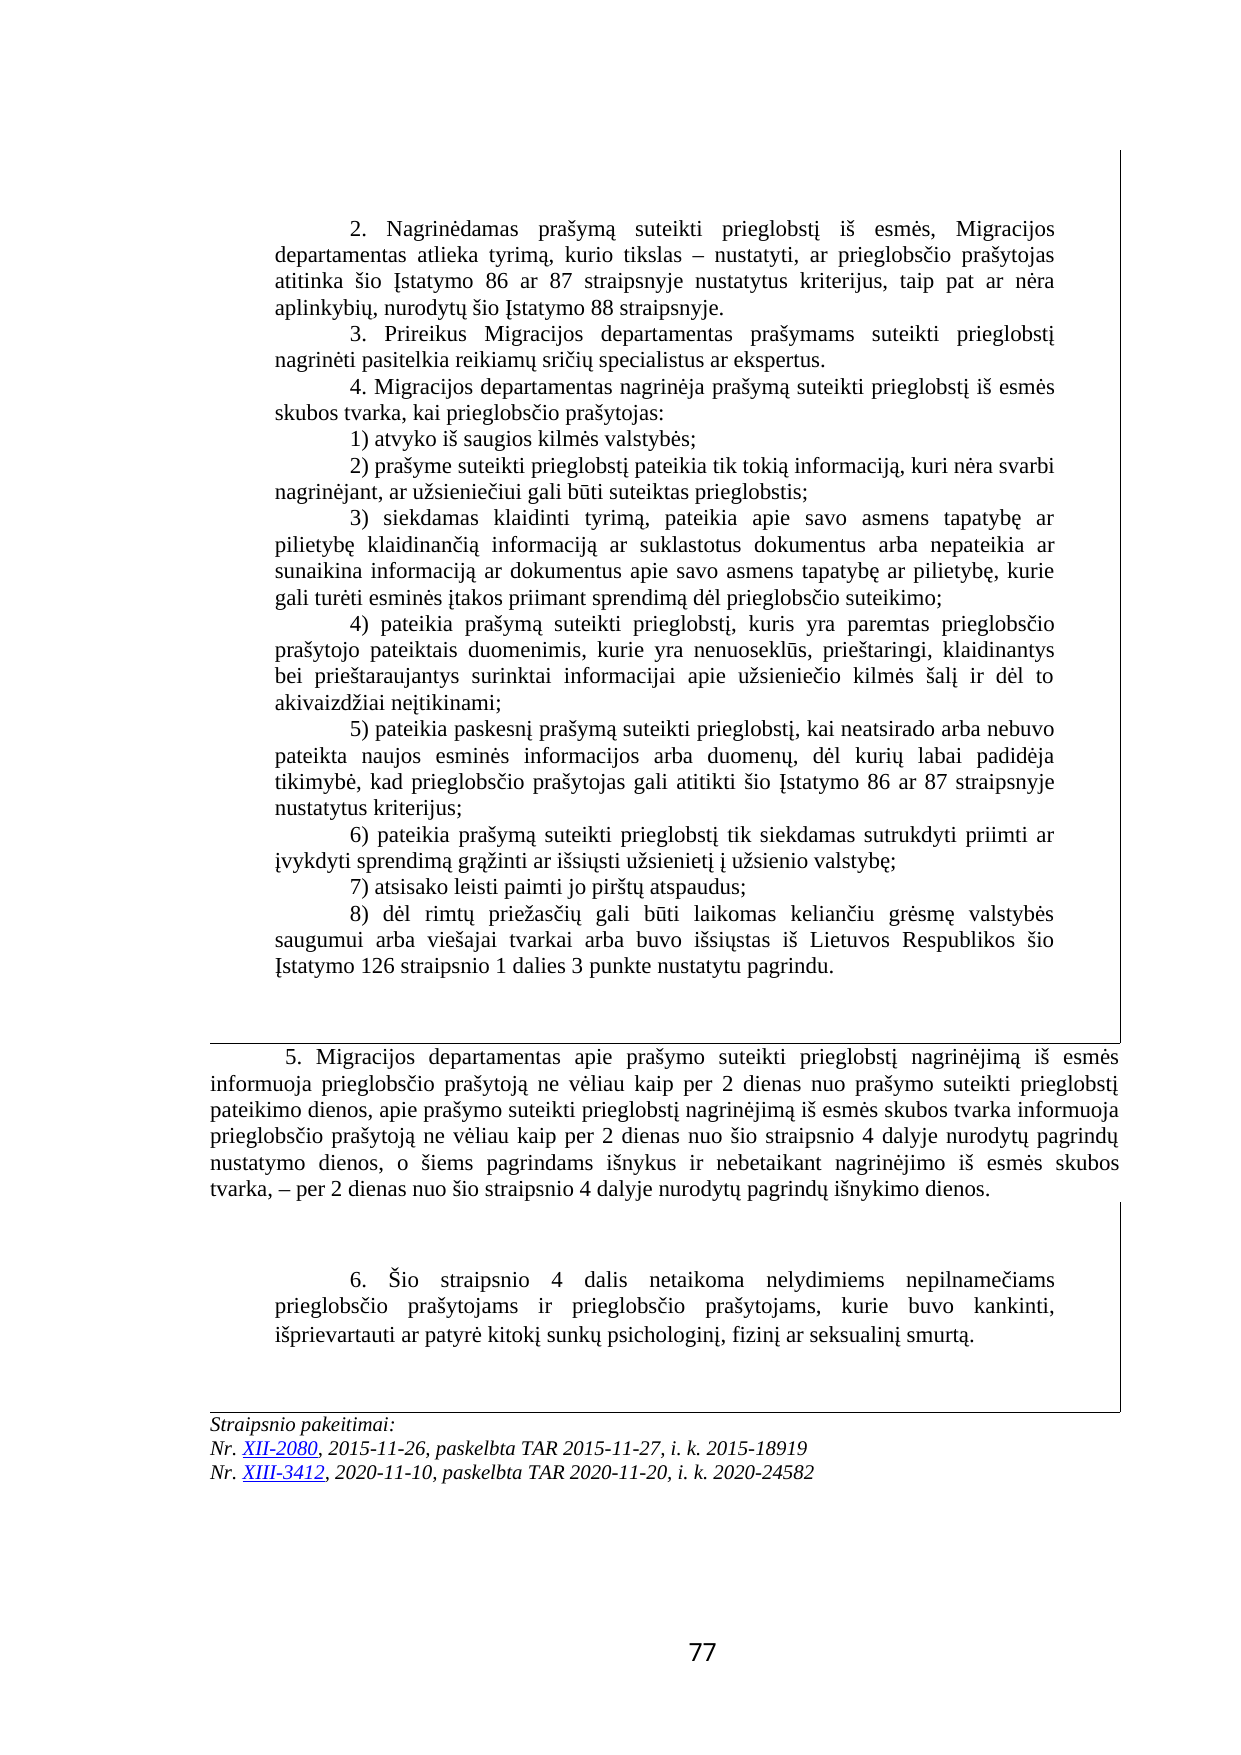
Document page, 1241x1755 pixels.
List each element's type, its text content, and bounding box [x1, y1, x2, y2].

text Nr. XIII-3412, 2020-11-10, paskelbta TAR 2020-11-20, i. k. 2020-24582 [210, 1460, 1120, 1484]
text 4) pateikia prašymą suteikti prieglobstį, kuris yra paremtas prieglobsčio prašytojo pateiktais duomenimis, kurie yra nenuoseklūs, prieštaringi, klaidinantys bei prieštaraujantys surinktai informacijai apie užsieniečio kilmės šalį ir dėl to akivaizdžiai neįtikinami; [210, 610, 1120, 715]
text 6. Šio straipsnio 4 dalis netaikoma nelydimiems nepilnamečiams prieglobsčio prašytojams ir prieglobsčio prašytojams, kurie buvo kankinti, išprievartauti ar patyrė kitokį sunkų psichologinį, fizinį ar seksualinį smurtą. [210, 1202, 1120, 1412]
text 5. Migracijos departamentas apie prašymo suteikti prieglobstį nagrinėjimą iš esmės informuoja prieglobsčio prašytoją ne vėliau kaip per 2 dienas nuo prašymo suteikti prieglobstį pateikimo dienos, apie prašymo suteikti prieglobstį nagrinėjimą iš esmės skubos tvarka informuoja prieglobsčio prašytoją ne vėliau kaip per 2 dienas nuo šio straipsnio 4 dalyje nurodytų pagrindų nustatymo dienos, o šiems pagrindams išnykus ir nebetaikant nagrinėjimo iš esmės skubos tvarka, – per 2 dienas nuo šio straipsnio 4 dalyje nurodytų pagrindų išnykimo dienos. [210, 1043, 1120, 1202]
text 5) pateikia paskesnį prašymą suteikti prieglobstį, kai neatsirado arba nebuvo pateikta naujos esminės informacijos arba duomenų, dėl kurių labai padidėja tikimybė, kad prieglobsčio prašytojas gali atitikti šio Įstatymo 86 ar 87 straipsnyje nustatytus kriterijus; [210, 715, 1120, 821]
text Nr. XII-2080, 2015-11-26, paskelbta TAR 2015-11-27, i. k. 2015-18919 [210, 1436, 1120, 1460]
text 6) pateikia prašymą suteikti prieglobstį tik siekdamas sutrukdyti priimti ar įvykdyti sprendimą grąžinti ar išsiųsti užsienietį į užsienio valstybę; [210, 821, 1120, 873]
text 4. Migracijos departamentas nagrinėja prašymą suteikti prieglobstį iš esmės skubos tvarka, kai prieglobsčio prašytojas: [210, 373, 1120, 425]
text 2. Nagrinėdamas prašymą suteikti prieglobstį iš esmės, Migracijos departamentas atlieka tyrimą, kurio tikslas – nustatyti, ar prieglobsčio prašytojas atitinka šio Įstatymo 86 ar 87 straipsnyje nustatytus kriterijus, taip pat ar nėra aplinkybių, nurodytų šio Įstatymo 88 straipsnyje. [210, 150, 1120, 320]
text 8) dėl rimtų priežasčių gali būti laikomas keliančiu grėsmę valstybės saugumui arba viešajai tvarkai arba buvo išsiųstas iš Lietuvos Respublikos šio Įstatymo 126 straipsnio 1 dalies 3 punkte nustatytu pagrindu. [210, 900, 1120, 1043]
text 1) atvyko iš saugios kilmės valstybės; [210, 425, 1120, 452]
text 7) atsisako leisti paimti jo pirštų atspaudus; [210, 873, 1120, 900]
text Straipsnio pakeitimai: [210, 1412, 1120, 1436]
text 2) prašyme suteikti prieglobstį pateikia tik tokią informaciją, kuri nėra svarbi nagrinėjant, ar užsieniečiui gali būti suteiktas prieglobstis; [210, 452, 1120, 504]
text 3. Prireikus Migracijos departamentas prašymams suteikti prieglobstį nagrinėti pasitelkia reikiamų sričių specialistus ar ekspertus. [210, 320, 1120, 373]
text 3) siekdamas klaidinti tyrimą, pateikia apie savo asmens tapatybę ar pilietybę klaidinančią informaciją ar suklastotus dokumentus arba nepateikia ar sunaikina informaciją ar dokumentus apie savo asmens tapatybę ar pilietybę, kurie gali turėti esminės įtakos priimant sprendimą dėl prieglobsčio suteikimo; [210, 504, 1120, 610]
